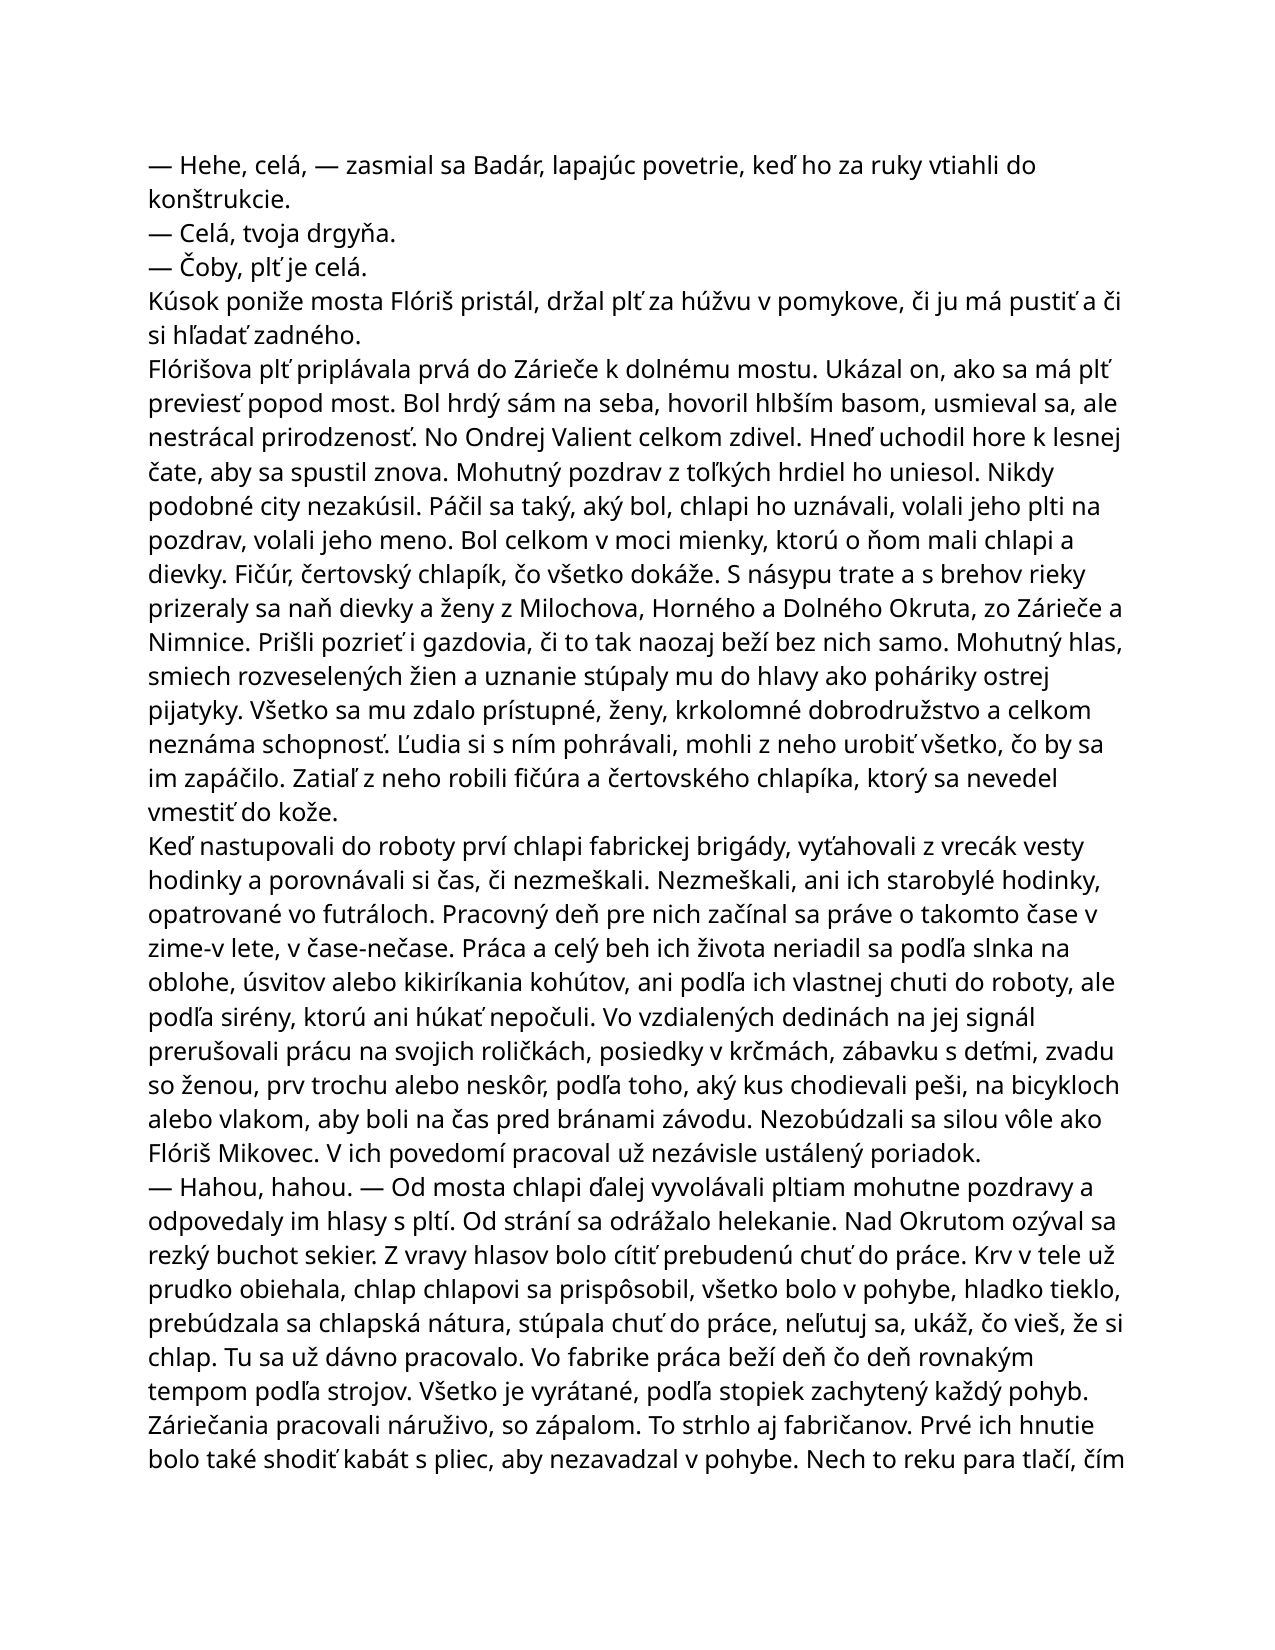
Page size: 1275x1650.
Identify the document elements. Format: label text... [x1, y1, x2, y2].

text — Hahou, hahou. — Od mosta chlapi ďalej vyvolávali pltiam mohutne pozdravy a odpovedaly im hlasy s pltí. Od strání sa odrážalo helekanie. Nad Okrutom ozýval sa rezký buchot sekier. Z vravy hlasov bolo cítiť prebudenú chuť do práce. Krv v tele už prudko obiehala, chlap chlapovi sa prispôsobil, všetko bolo v pohybe, hladko tieklo, prebúdzala sa chlapská nátura, stúpala chuť do práce, neľutuj sa, ukáž, čo vieš, že si chlap. Tu sa už dávno pracovalo. Vo fabrike práca beží deň čo deň rovnakým tempom podľa strojov. Všetko je vyrátané, podľa stopiek zachytený každý pohyb. Záriečania pracovali náruživo, so zápalom. To strhlo aj fabričanov. Prvé ich hnutie bolo také shodiť kabát s pliec, aby nezavadzal v pohybe. Nech to reku para tlačí, čím [148, 1169, 1127, 1476]
text Flórišova plť priplávala prvá do Zárieče k dolnému mostu. Ukázal on, ako sa má plť previesť popod most. Bol hrdý sám na seba, hovoril hlbším basom, usmieval sa, ale nestrácal prirodzenosť. No Ondrej Valient celkom zdivel. Hneď uchodil hore k lesnej čate, aby sa spustil znova. Mohutný pozdrav z toľkých hrdiel ho uniesol. Nikdy podobné city nezakúsil. Páčil sa taký, aký bol, chlapi ho uznávali, volali jeho plti na pozdrav, volali jeho meno. Bol celkom v moci mienky, ktorú o ňom mali chlapi a dievky. Fičúr, čertovský chlapík, čo všetko dokáže. S násypu trate a s brehov rieky prizeraly sa naň dievky a ženy z Milochova, Horného a Dolného Okruta, zo Zárieče a Nimnice. Prišli pozrieť i gazdovia, či to tak naozaj beží bez nich samo. Mohutný hlas, smiech rozveselených žien a uznanie stúpaly mu do hlavy ako poháriky ostrej pijatyky. Všetko sa mu zdalo prístupné, ženy, krkolomné dobrodružstvo a celkom neznáma schopnosť. Ľudia si s ním pohrávali, mohli z neho urobiť všetko, čo by sa im zapáčilo. Zatiaľ z neho robili fičúra a čertovského chlapíka, ktorý sa nevedel vmestiť do kože. [148, 352, 1127, 829]
text — Čoby, plť je celá. [148, 250, 1127, 284]
text — Celá, tvoja drgyňa. [148, 216, 1127, 250]
text — Hehe, celá, — zasmial sa Badár, lapajúc povetrie, keď ho za ruky vtiahli do konštrukcie. [148, 148, 1127, 216]
text Keď nastupovali do roboty prví chlapi fabrickej brigády, vyťahovali z vrecák vesty hodinky a porovnávali si čas, či nezmeškali. Nezmeškali, ani ich starobylé hodinky, opatrované vo futráloch. Pracovný deň pre nich začínal sa práve o takomto čase v zime-v lete, v čase-nečase. Práca a celý beh ich života neriadil sa podľa slnka na oblohe, úsvitov alebo kikiríkania kohútov, ani podľa ich vlastnej chuti do roboty, ale podľa sirény, ktorú ani húkať nepočuli. Vo vzdialených dedinách na jej signál prerušovali prácu na svojich roličkách, posiedky v krčmách, zábavku s deťmi, zvadu so ženou, prv trochu alebo neskôr, podľa toho, aký kus chodievali peši, na bicykloch alebo vlakom, aby boli na čas pred bránami závodu. Nezobúdzali sa silou vôle ako Flóriš Mikovec. V ich povedomí pracoval už nezávisle ustálený poriadok. [148, 829, 1127, 1169]
text Kúsok poniže mosta Flóriš pristál, držal plť za húžvu v pomykove, či ju má pustiť a či si hľadať zadného. [148, 284, 1127, 352]
